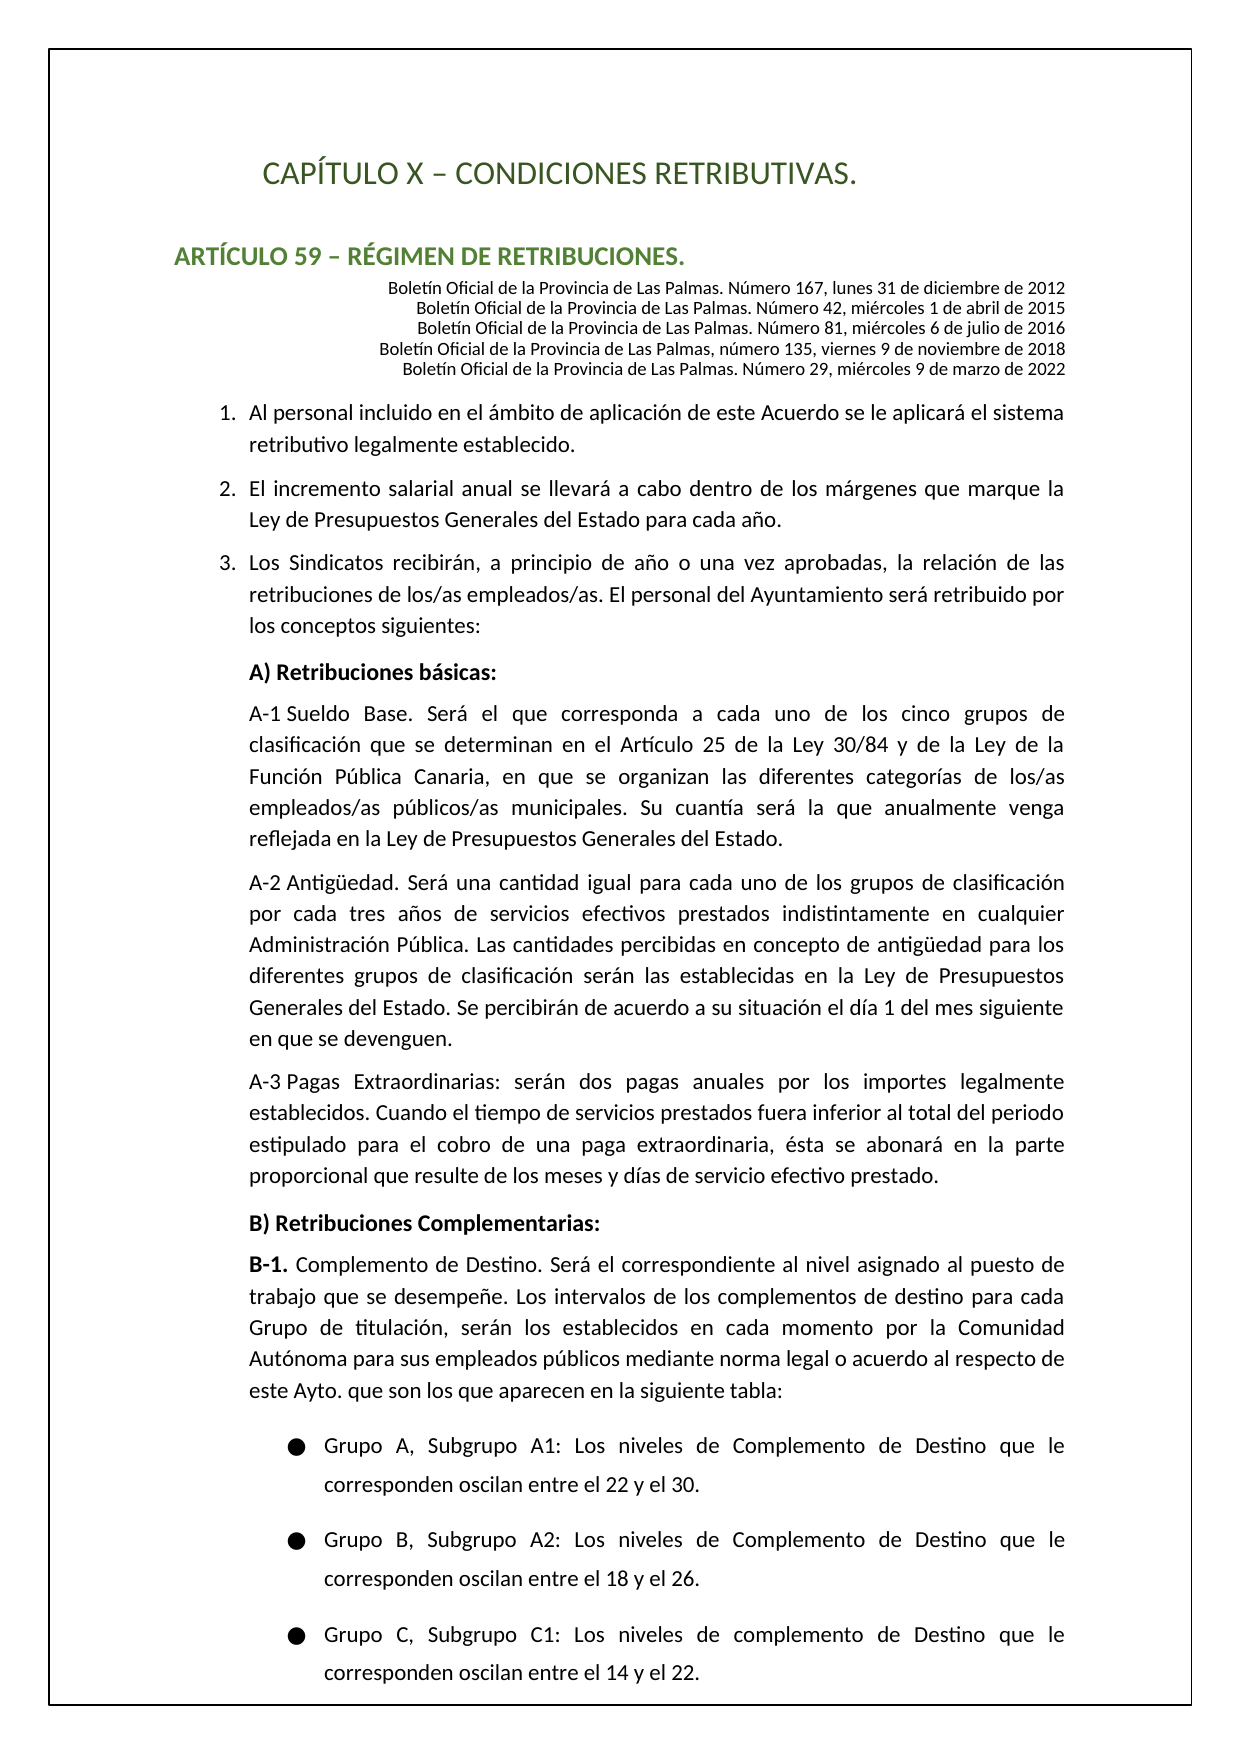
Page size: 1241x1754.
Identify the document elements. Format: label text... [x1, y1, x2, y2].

list El incremento salarial anual se llevará a cabo dentro de los márgenes que marque la Ley de Presupuestos Generales del Estado para cada año. [219, 474, 1066, 533]
list Los Sindicatos recibirán, a principio de año o una vez aprobadas, la relación de las retribuciones de los/as empleados/as. El personal del Ayuntamiento será retribuido por los conceptos siguientes: [219, 548, 1066, 639]
text ARTÍCULO 59 – RÉGIMEN DE RETRIBUCIONES. [174, 239, 1066, 272]
list Al personal incluido en el ámbito de aplicación de este Acuerdo se le aplicará el sistema retributivo legalmente establecido. [219, 398, 1066, 458]
text Boletín Oficial de la Provincia de Las Palmas. Número 167, lunes 31 de diciembre de 2012 Boletín Oficial de la Provincia de Las Palmas. Número 42, miércoles 1 de abril de 2015 Boletín Oficial de la Provincia de Las Palmas. Número 81, miércoles 6 de julio de 2016 Boletín Oficial de la Provincia de Las Palmas, número 135, viernes 9 de noviembre de 2018 Boletín Oficial de la Provincia de Las Palmas. Número 29, miércoles 9 de marzo de 2022 [376, 278, 1066, 380]
text B-1. Complemento de Destino. Será el correspondiente al nivel asignado al puesto de trabajo que se desempeñe. Los intervalos de los complementos de destino para cada Grupo de titulación, serán los establecidos en cada momento por la Comunidad Autónoma para sus empleados públicos mediante norma legal o acuerdo al respecto de este Ayto. que son los que aparecen en la siguiente tabla: [249, 1249, 1066, 1404]
list Sueldo Base. Será el que corresponda a cada uno de los cinco grupos de clasificación que se determinan en el Artículo 25 de la Ley 30/84 y de la Ley de la Función Pública Canaria, en que se organizan las diferentes categorías de los/as empleados/as públicos/as municipales. Su cuantía será la que anualmente venga reflejada en la Ley de Presupuestos Generales del Estado. [249, 699, 1066, 853]
list Antigüedad. Será una cantidad igual para cada uno de los grupos de clasificación por cada tres años de servicios efectivos prestados indistintamente en cualquier Administración Pública. Las cantidades percibidas en concepto de antigüedad para los diferentes grupos de clasificación serán las establecidas en la Ley de Presupuestos Generales del Estado. Se percibirán de acuerdo a su situación el día 1 del mes siguiente en que se devenguen. [249, 868, 1066, 1052]
list Pagas Extraordinarias: serán dos pagas anuales por los importes legalmente establecidos. Cuando el tiempo de servicios prestados fuera inferior al total del periodo estipulado para el cobro de una paga extraordinaria, ésta se abonará en la parte proporcional que resulte de los meses y días de servicio efectivo prestado. [249, 1067, 1066, 1189]
list Grupo C, Subgrupo C1: Los niveles de complemento de Destino que le corresponden oscilan entre el 14 y el 22. [286, 1608, 1066, 1686]
text B) Retribuciones Complementarias: [249, 1209, 1066, 1237]
text A) Retribuciones básicas: [249, 659, 1066, 686]
list Grupo A, Subgrupo A1: Los niveles de Complemento de Destino que le corresponden oscilan entre el 22 y el 30. [286, 1420, 1066, 1498]
text CAPÍTULO X – CONDICIONES RETRIBUTIVAS. [54, 152, 1066, 192]
list Grupo B, Subgrupo A2: Los niveles de Complemento de Destino que le corresponden oscilan entre el 18 y el 26. [286, 1514, 1066, 1592]
